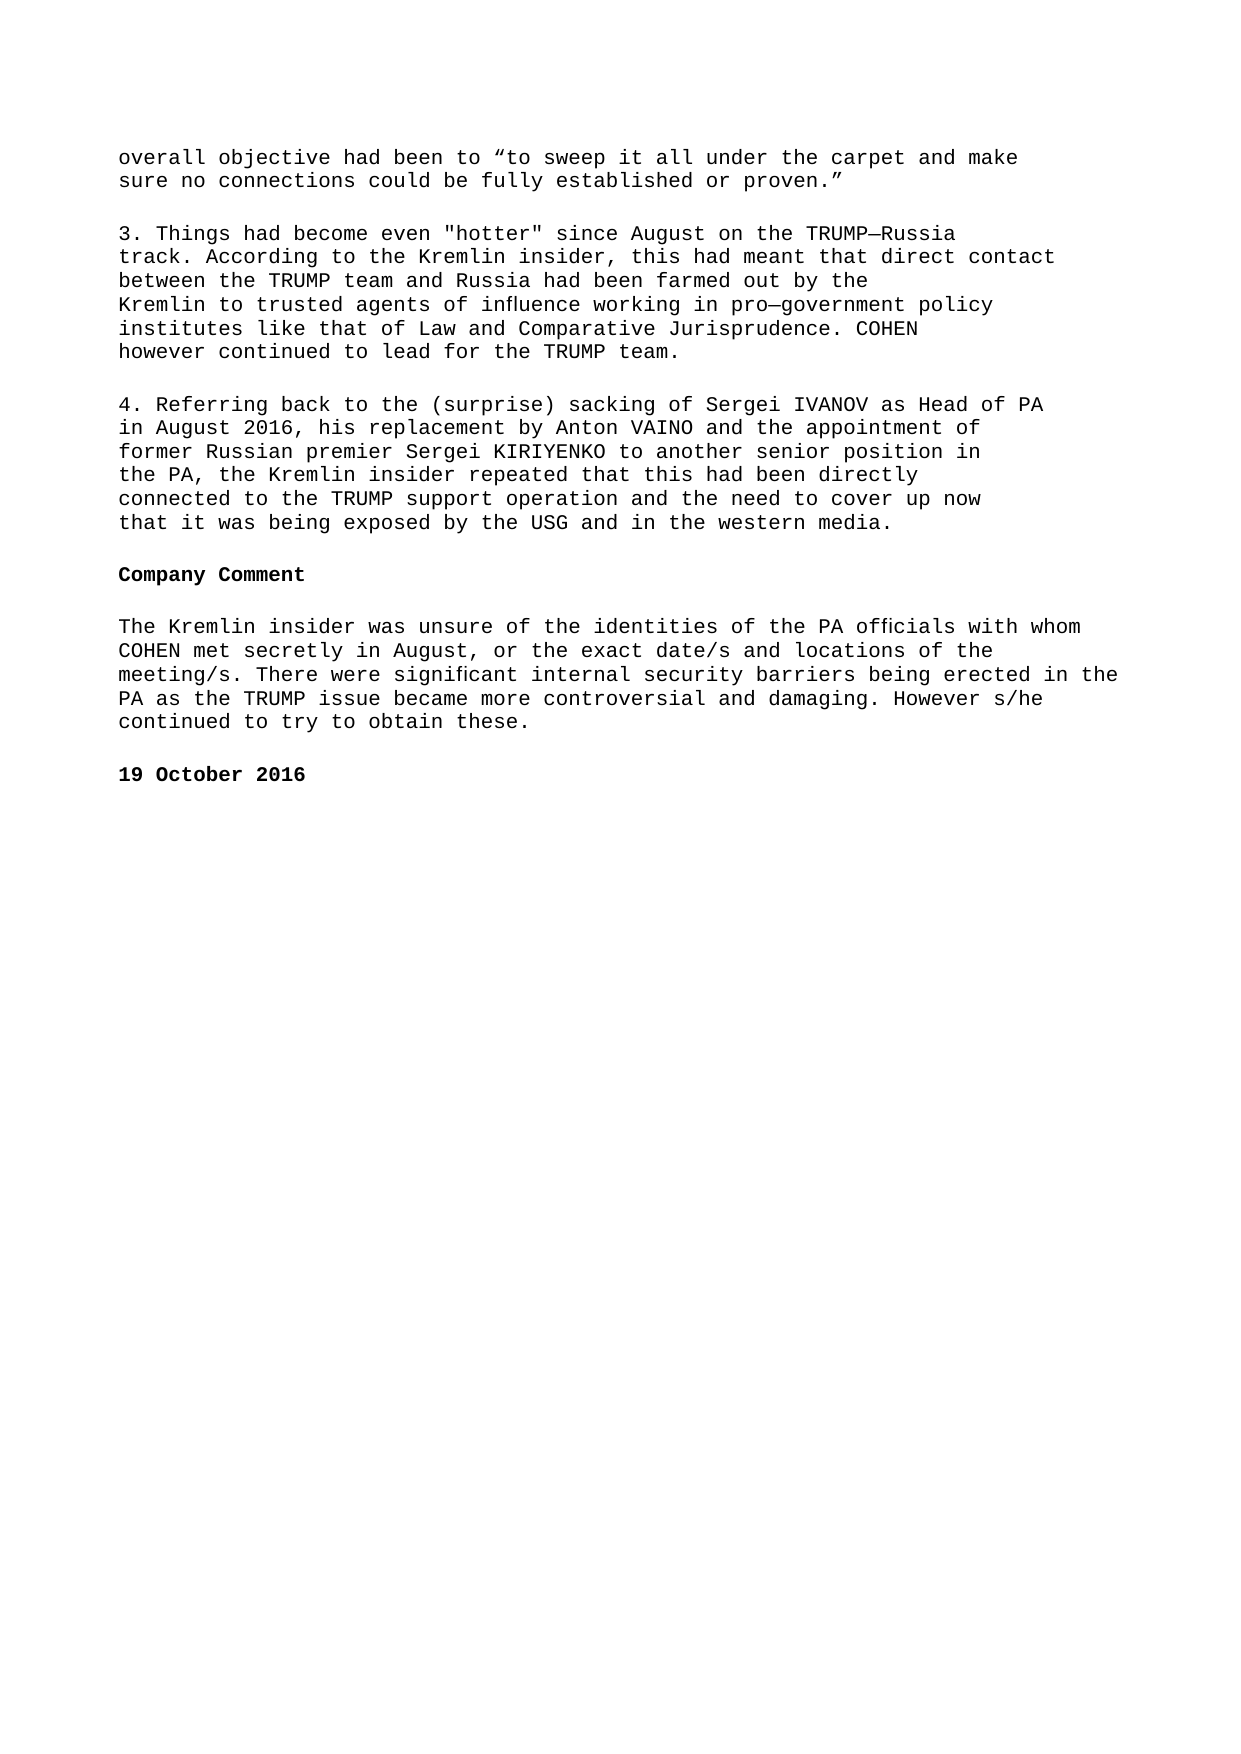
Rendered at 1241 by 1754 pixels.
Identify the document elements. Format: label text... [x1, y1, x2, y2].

text institutes like that of Law and Comparative Jurisprudence. COHEN [118, 317, 1122, 341]
text sure no connections could be fully established or proven.” [118, 171, 1122, 194]
text overall objective had been to “to sweep it all under the carpet and make [118, 147, 1122, 171]
text The Kremlin insider was unsure of the identities of the PA ofﬁcials with whom [118, 617, 1122, 640]
text track. According to the Kremlin insider, this had meant that direct contact [118, 247, 1122, 270]
text Kremlin to trusted agents of inﬂuence working in pro—government policy [118, 294, 1122, 317]
text 19 October 2016 [118, 763, 1122, 787]
text PA as the TRUMP issue became more controversial and damaging. However s/he [118, 687, 1122, 711]
text connected to the TRUMP support operation and the need to cover up now [118, 488, 1122, 512]
text meeting/s. There were signiﬁcant internal security barriers being erected in the [118, 664, 1122, 687]
text 3. Things had become even "hotter" since August on the TRUMP—Russia [118, 223, 1122, 247]
text COHEN met secretly in August, or the exact date/s and locations of the [118, 640, 1122, 664]
text the PA, the Kremlin insider repeated that this had been directly [118, 464, 1122, 488]
text Company Comment [118, 564, 1122, 588]
text in August 2016, his replacement by Anton VAINO and the appointment of [118, 417, 1122, 441]
text 4. Referring back to the (surprise) sacking of Sergei IVANOV as Head of PA [118, 393, 1122, 417]
text that it was being exposed by the USG and in the western media. [118, 512, 1122, 535]
text former Russian premier Sergei KIRIYENKO to another senior position in [118, 441, 1122, 464]
text between the TRUMP team and Russia had been farmed out by the [118, 270, 1122, 294]
text however continued to lead for the TRUMP team. [118, 341, 1122, 365]
text continued to try to obtain these. [118, 711, 1122, 735]
